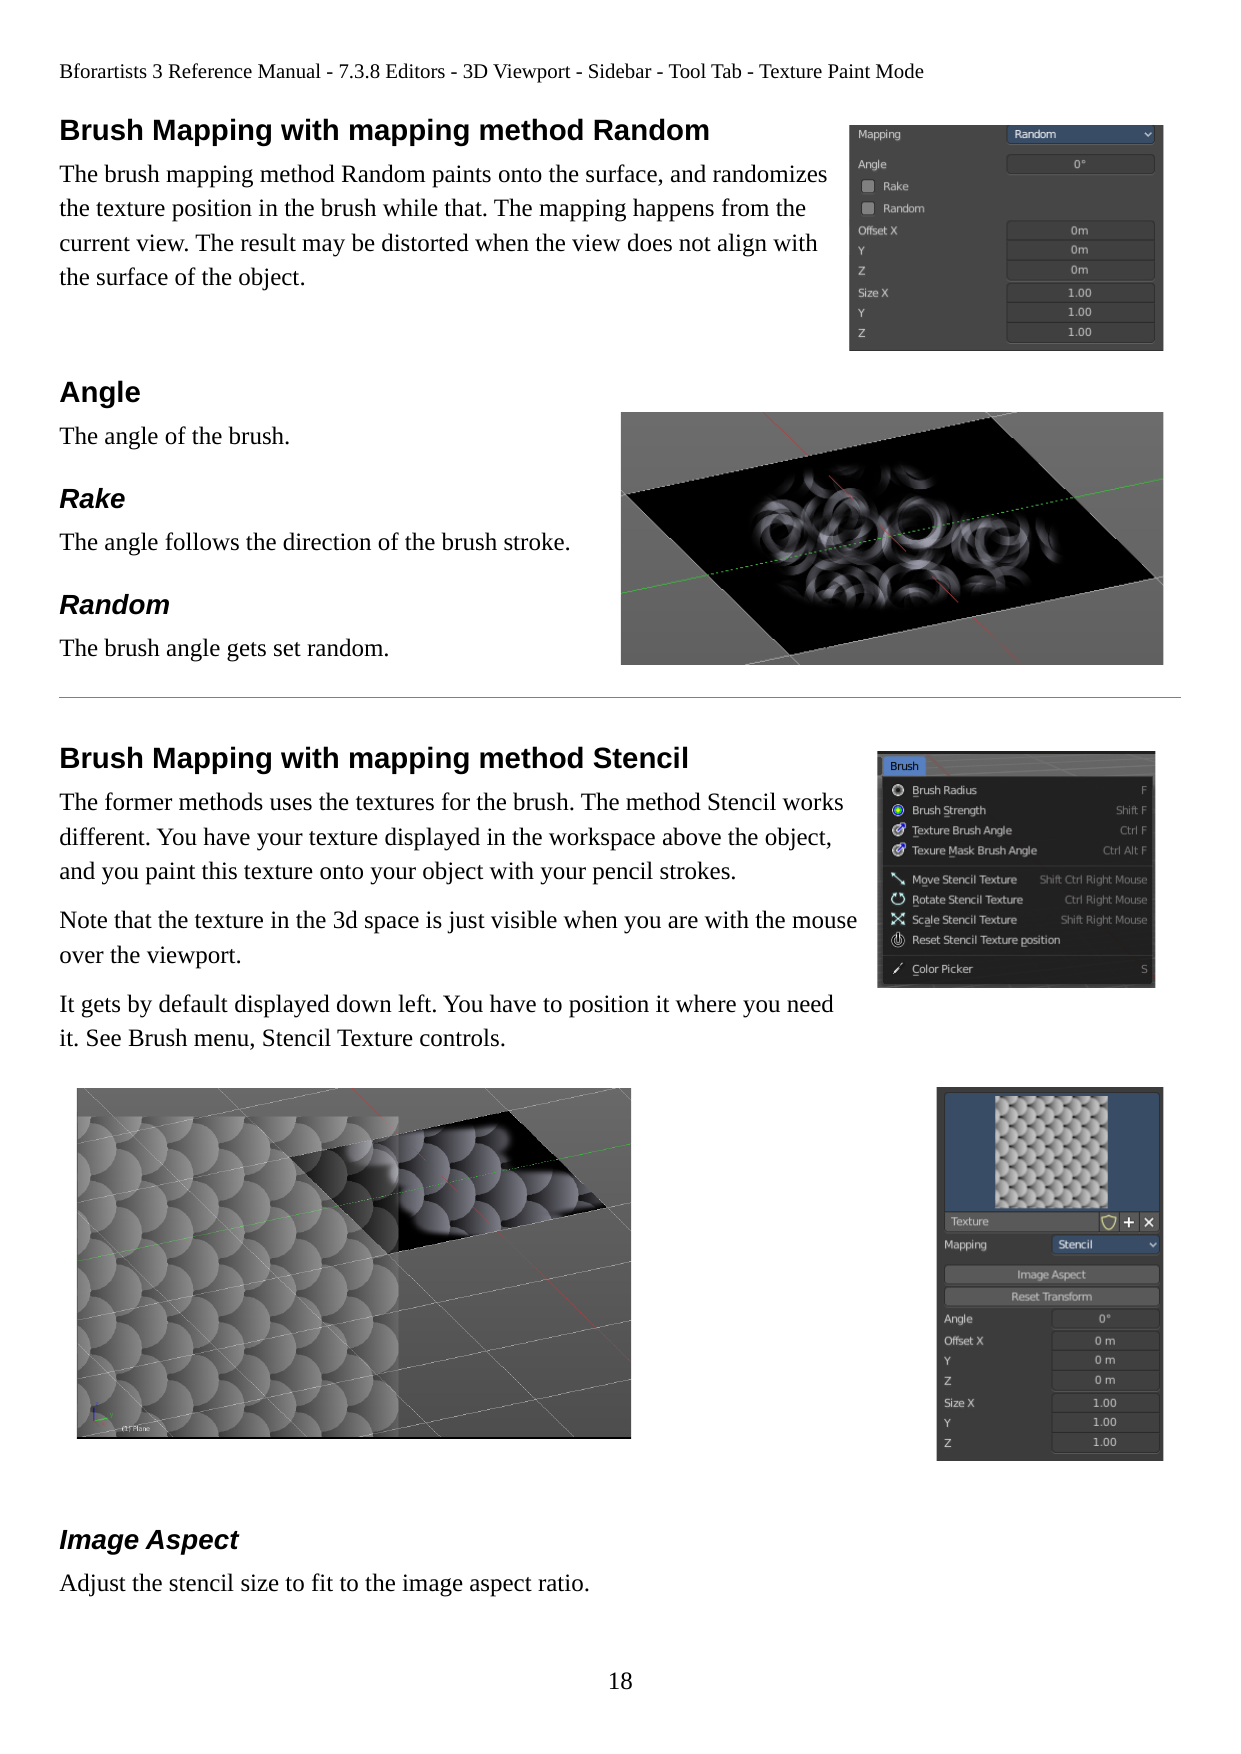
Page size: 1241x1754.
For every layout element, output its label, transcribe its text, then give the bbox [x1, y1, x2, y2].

text [1164, 421, 1181, 450]
picture [936, 1087, 1164, 1461]
subtitle Image Aspect [59, 1523, 1181, 1555]
subtitle Brush Mapping with mapping method Random [59, 113, 1181, 146]
text The angle follows the direction of the brush stroke. [59, 527, 620, 556]
picture [620, 412, 1164, 665]
subtitle Random [59, 589, 620, 621]
text The brush mapping method Random paints onto the surface, and randomizes the texture position in the brush while that. The mapping happens from the current view. The result may be distorted when the view does not align with the surface of the object. [59, 159, 849, 291]
subtitle Angle [59, 375, 1181, 409]
picture [849, 125, 1164, 351]
text The angle of the brush. [59, 421, 620, 450]
subtitle [1164, 589, 1181, 621]
text Adjust the stencil size to fit to the image aspect ratio. [59, 1568, 1181, 1596]
picture [877, 751, 1156, 988]
text The former methods uses the textures for the brush. The method Stencil works different. You have your texture displayed in the workspace above the object, and you paint this texture onto your object with your pencil strokes. [59, 787, 877, 885]
subtitle Brush Mapping with mapping method Stencil [59, 741, 1181, 775]
subtitle [1164, 483, 1181, 515]
subtitle Rake [59, 483, 620, 515]
text Note that the texture in the 3d space is just visible when you are with the mouse over the viewport. [59, 905, 877, 968]
picture [76, 1088, 632, 1439]
text The brush angle gets set random. [59, 633, 620, 662]
text It gets by default displayed down left. You have to position it where you need it. See Brush menu, Stencil Texture controls. [59, 989, 1181, 1052]
